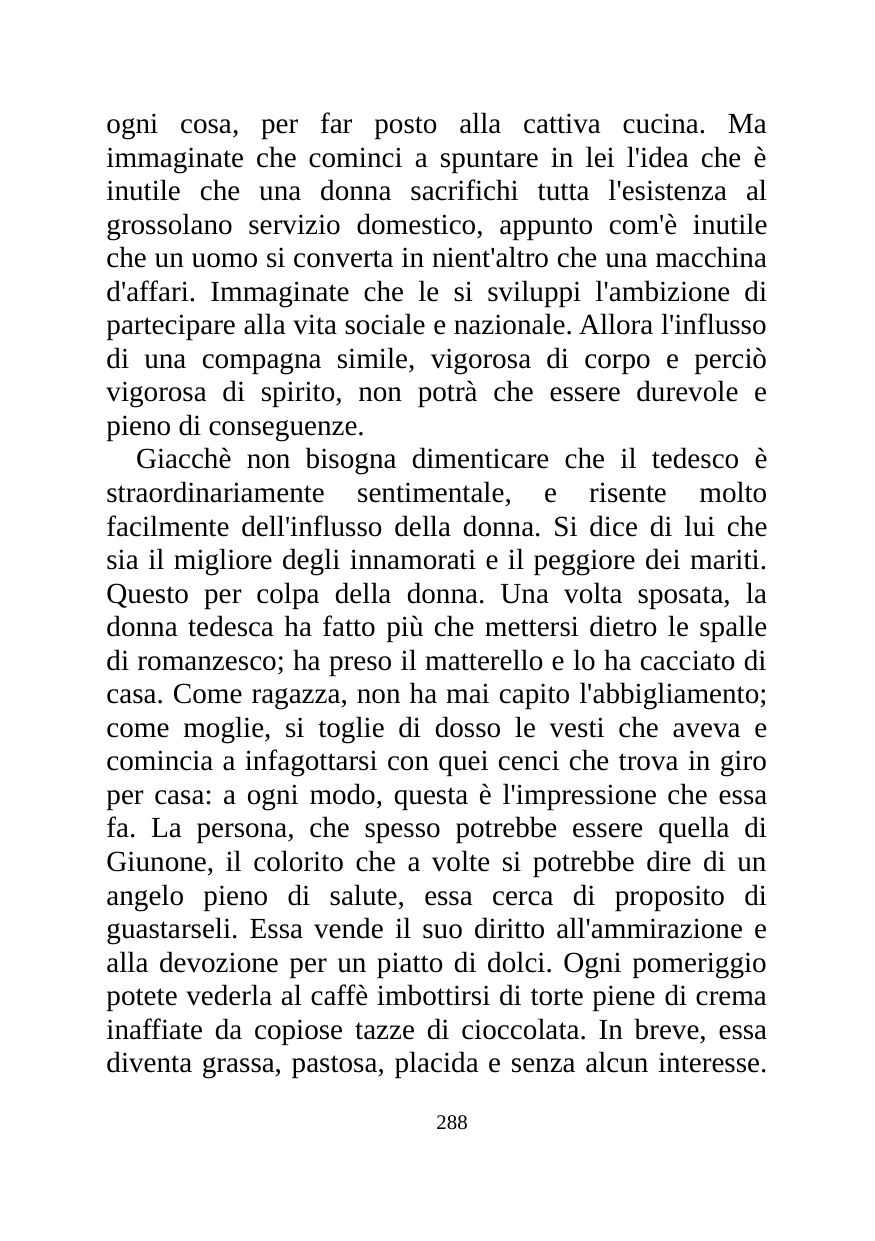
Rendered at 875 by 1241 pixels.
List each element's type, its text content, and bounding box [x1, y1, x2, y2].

text ogni cosa, per far posto alla cattiva cucina. Ma immaginate che cominci a spuntare in lei l'idea che è inutile che una donna sacrifichi tutta l'esistenza al grossolano servizio domestico, appunto com'è inutile che un uomo si converta in nient'altro che una macchina d'affari. Immaginate che le si sviluppi l'ambizione di partecipare alla vita sociale e nazionale. Allora l'influsso di una compagna simile, vigorosa di corpo e perciò vigorosa di spirito, non potrà che essere durevole e pieno di conseguenze. [106, 106, 768, 442]
text Giacchè non bisogna dimenticare che il tedesco è straordinariamente sentimentale, e risente molto facilmente dell'influsso della donna. Si dice di lui che sia il migliore degli innamorati e il peggiore dei mariti. Questo per colpa della donna. Una volta sposata, la donna tedesca ha fatto più che mettersi dietro le spalle di romanzesco; ha preso il matterello e lo ha cacciato di casa. Come ragazza, non ha mai capito l'abbigliamento; come moglie, si toglie di dosso le vesti che aveva e comincia a infagottarsi con quei cenci che trova in giro per casa: a ogni modo, questa è l'impressione che essa fa. La persona, che spesso potrebbe essere quella di Giunone, il colorito che a volte si potrebbe dire di un angelo pieno di salute, essa cerca di proposito di guastarseli. Essa vende il suo diritto all'ammirazione e alla devozione per un piatto di dolci. Ogni pomeriggio potete vederla al caffè imbottirsi di torte piene di crema inaffiate da copiose tazze di cioccolata. In breve, essa diventa grassa, pastosa, placida e senza alcun interesse. [106, 442, 768, 1079]
